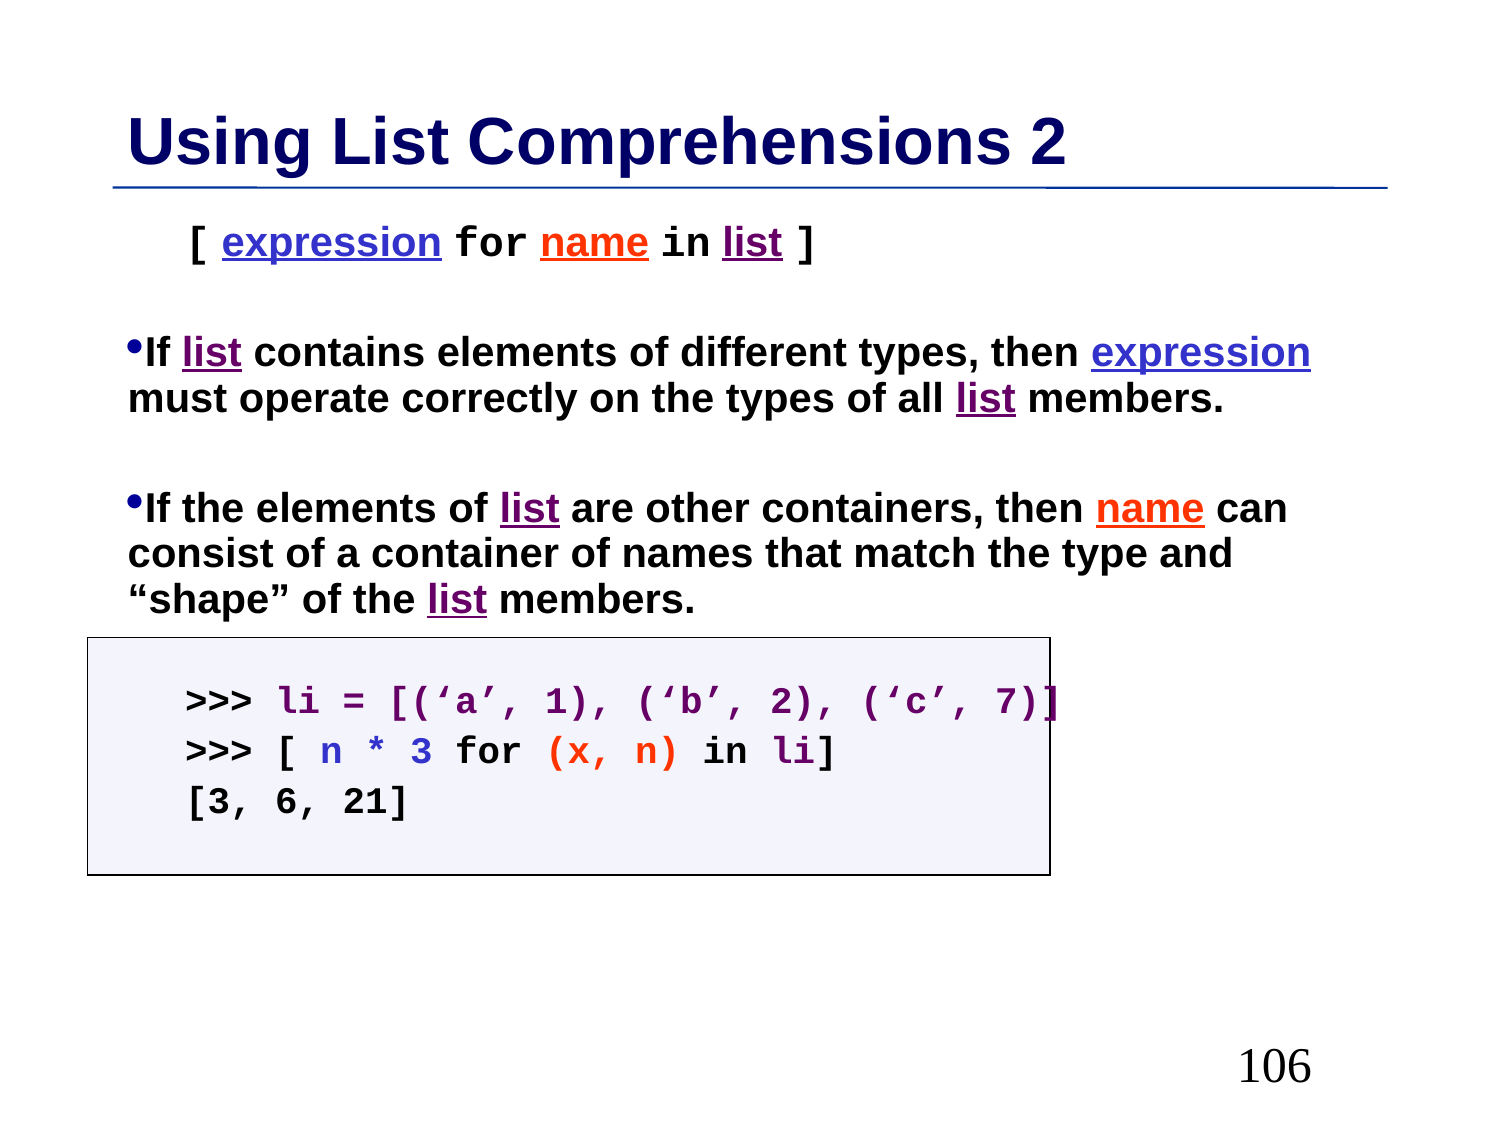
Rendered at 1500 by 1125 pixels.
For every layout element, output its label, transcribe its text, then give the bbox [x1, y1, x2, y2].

text_box [87, 637, 1051, 876]
text_box [1074, 994, 1387, 1125]
title Using List Comprehensions 2 [112, 89, 1388, 185]
list [ expression for name in list ] If list contains elements of different types, then expression must operate correctly on the types of all list members. If the elements of list are other containers, then name can consist of a container of names that match the type and “shape” of the list members. >>> li = [(‘a’, 1), (‘b’, 2), (‘c’, 7)] >>> [ n * 3 for (x, n) in li] [3, 6, 21] [112, 212, 1388, 834]
